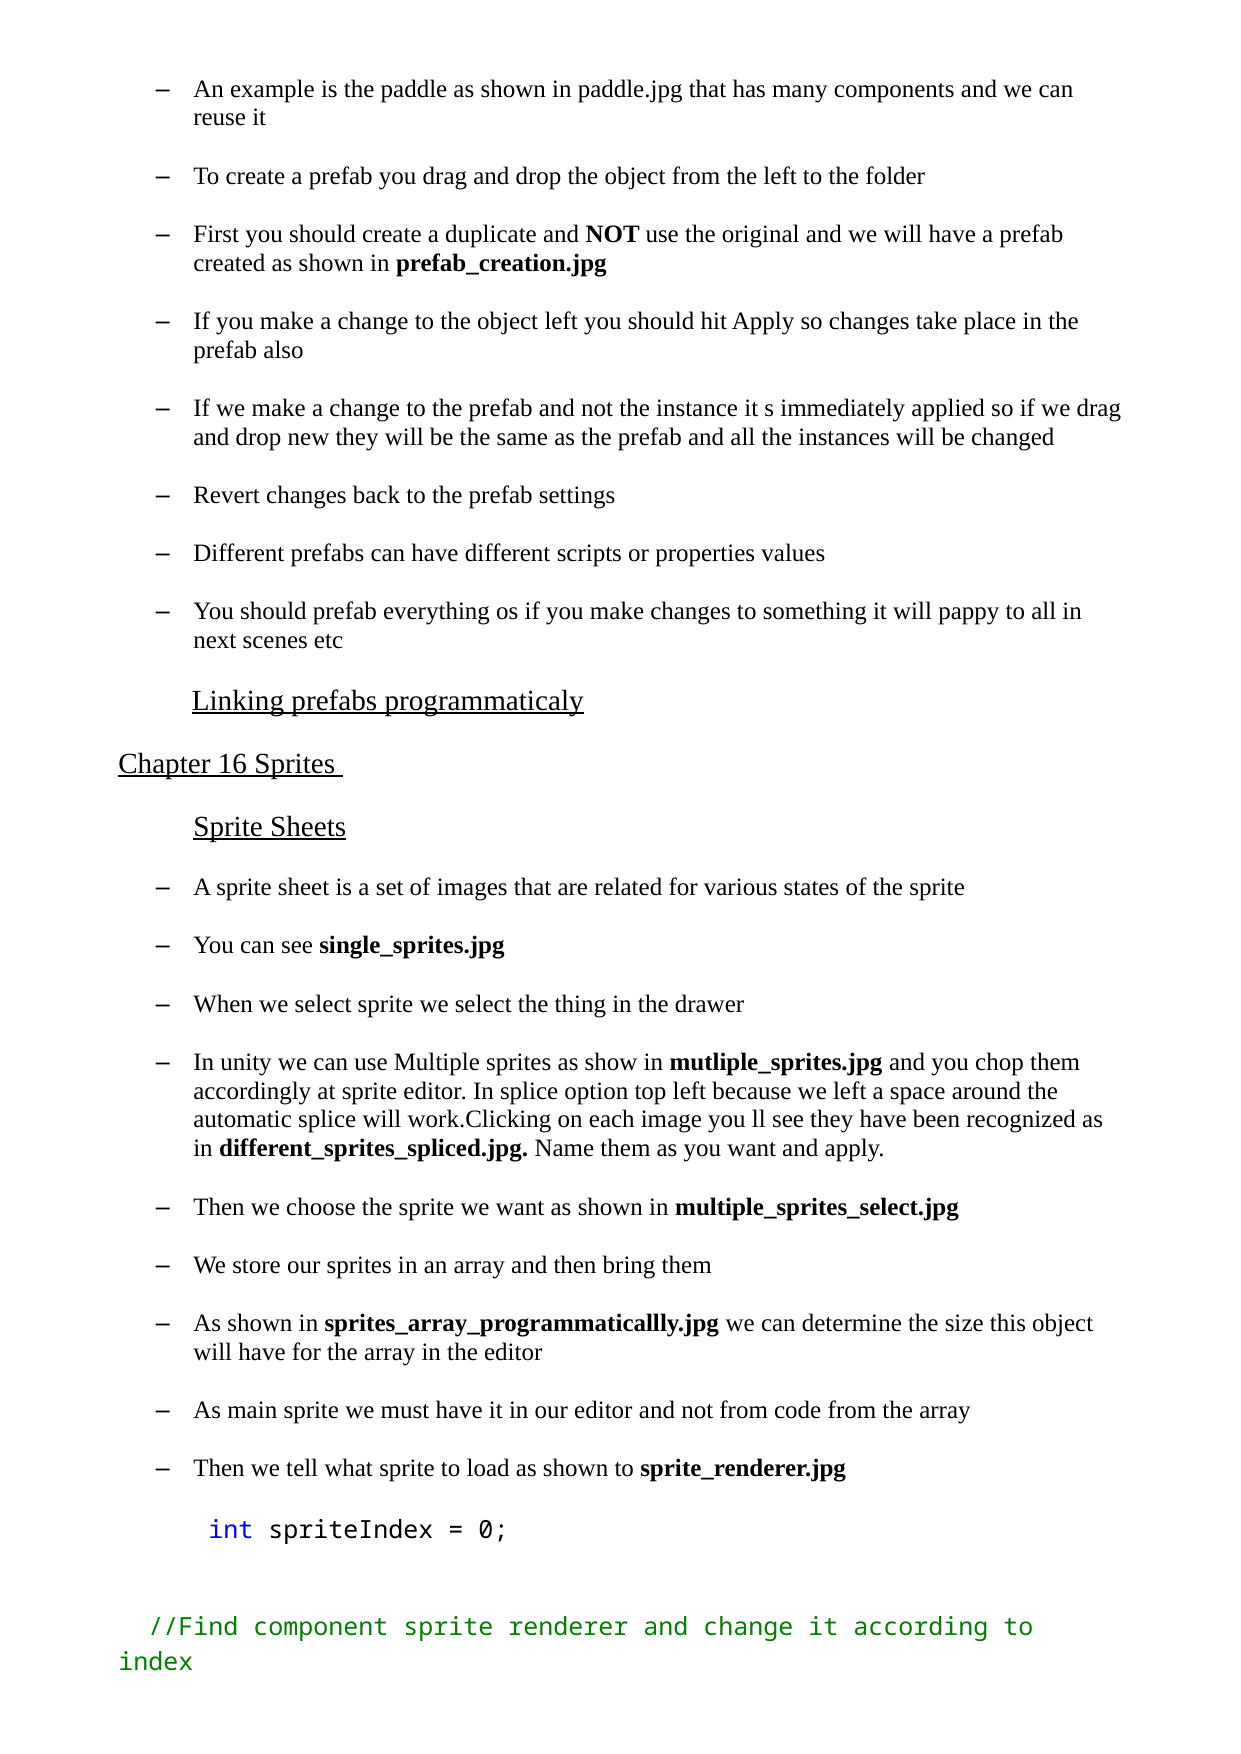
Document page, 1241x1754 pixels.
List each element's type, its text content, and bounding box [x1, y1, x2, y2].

list When we select sprite we select the thing in the drawer [156, 989, 1122, 1018]
list A sprite sheet is a set of images that are related for various states of the sprite [156, 872, 1122, 901]
list Revert changes back to the prefab settings [156, 480, 1122, 509]
text Linking prefabs programmaticaly [118, 683, 1122, 717]
list As shown in sprites_array_programmaticallly.jpg we can determine the size this object will have for the array in the editor [156, 1308, 1122, 1366]
list You should prefab everything os if you make changes to something it will pappy to all in next scenes etc [156, 596, 1122, 654]
list Then we tell what sprite to load as shown to sprite_renderer.jpg [156, 1453, 1122, 1482]
list In unity we can use Multiple sprites as show in mutliple_sprites.jpg and you chop them accordingly at sprite editor. In splice option top left because we left a space around the automatic splice will work.Clicking on each image you ll see they have been recognized as in different_sprites_spliced.jpg. Name them as you want and apply. [156, 1047, 1122, 1162]
list We store our sprites in an array and then bring them [156, 1250, 1122, 1278]
list If you make a change to the object left you should hit Apply so changes take place in the prefab also [156, 306, 1122, 363]
list int spriteIndex = 0; [156, 1511, 1122, 1546]
list Then we choose the sprite we want as shown in multiple_sprites_select.jpg [156, 1192, 1122, 1220]
list As main sprite we must have it in our editor and not from code from the array [156, 1395, 1122, 1424]
list Sprite Sheets [156, 809, 1122, 843]
text Chapter 16 Sprites [118, 746, 1122, 780]
text //Find component sprite renderer and change it according to index [118, 1609, 1122, 1677]
list Different prefabs can have different scripts or properties values [156, 538, 1122, 567]
list If we make a change to the prefab and not the instance it s immediately applied so if we drag and drop new they will be the same as the prefab and all the instances will be changed [156, 393, 1122, 450]
list To create a prefab you drag and drop the object from the left to the folder [156, 161, 1122, 189]
list An example is the paddle as shown in paddle.jpg that has many components and we can reuse it [156, 74, 1122, 131]
list You can see single_sprites.jpg [156, 931, 1122, 959]
list First you should create a duplicate and NOT use the original and we will have a prefab created as shown in prefab_creation.jpg [156, 219, 1122, 276]
